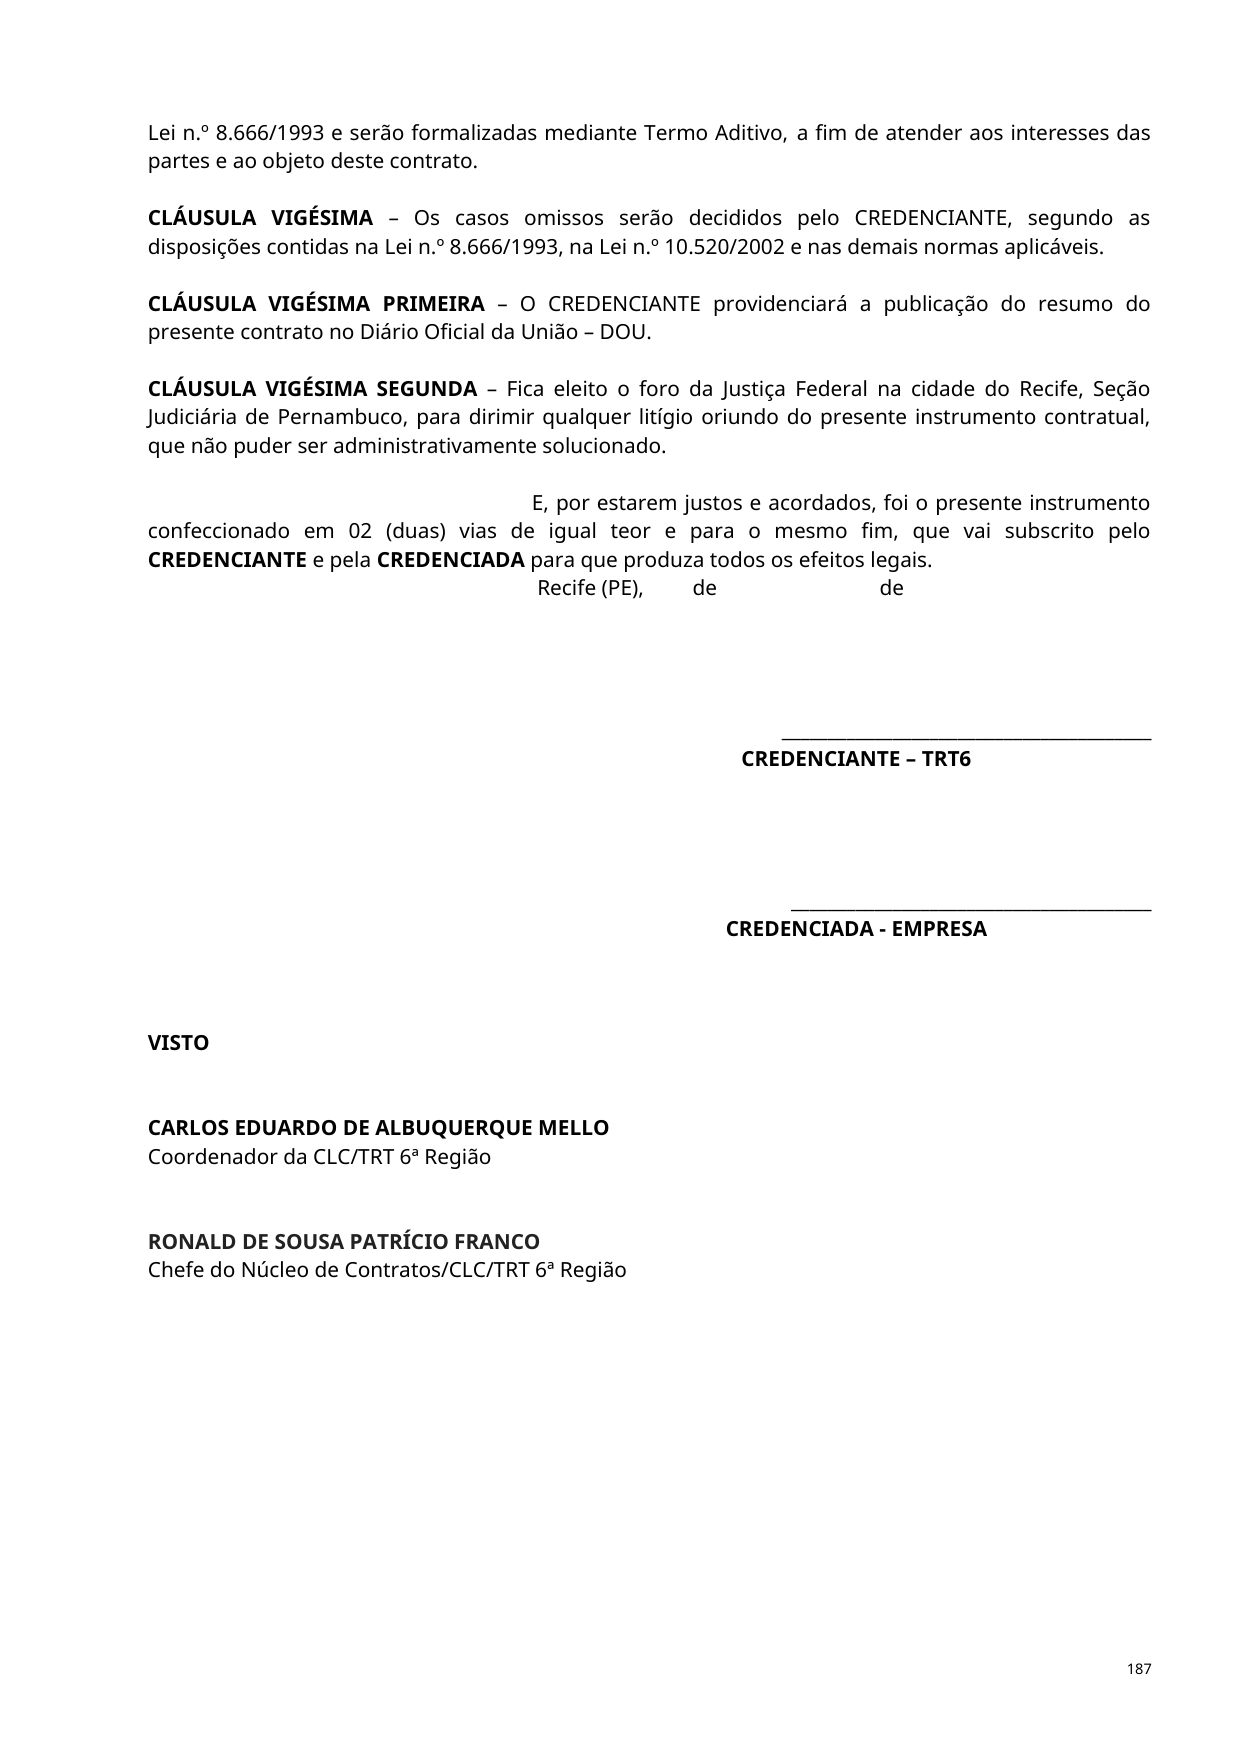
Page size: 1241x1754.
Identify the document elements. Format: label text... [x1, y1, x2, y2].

text RONALD DE SOUSA PATRÍCIO FRANCO [148, 1227, 1152, 1256]
text CLÁUSULA VIGÉSIMA – Os casos omissos serão decididos pelo CREDENCIANTE, segundo as disposições contidas na Lei n.º 8.666/1993, na Lei n.º 10.520/2002 e nas demais normas aplicáveis. [148, 203, 1152, 260]
text E, por estarem justos e acordados, foi o presente instrumento confeccionado em 02 (duas) vias de igual teor e para o mesmo fim, que vai subscrito pelo CREDENCIANTE e pela CREDENCIADA para que produza todos os efeitos legais. [148, 488, 1152, 573]
text CLÁUSULA VIGÉSIMA PRIMEIRA – O CREDENCIANTE providenciará a publicação do resumo do presente contrato no Diário Oficial da União – DOU. [148, 289, 1152, 346]
text ________________________________________ [148, 715, 1152, 744]
text CARLOS EDUARDO DE ALBUQUERQUE MELLO [148, 1113, 1033, 1142]
text VISTO [148, 1028, 1152, 1057]
text Coordenador da CLC/TRT 6ª Região [148, 1142, 1152, 1170]
text _______________________________________ [148, 886, 1152, 914]
text CLÁUSULA VIGÉSIMA SEGUNDA – Fica eleito o foro da Justiça Federal na cidade do Recife, Seção Judiciária de Pernambuco, para dirimir qualquer litígio oriundo do presente instrumento contratual, que não puder ser administrativamente solucionado. [148, 374, 1152, 459]
text CREDENCIADA - EMPRESA [148, 914, 1152, 943]
text CREDENCIANTE – TRT6 [148, 744, 1152, 772]
text Lei n.º 8.666/1993 e serão formalizadas mediante Termo Aditivo, a fim de atender aos interesses das partes e ao objeto deste contrato. [148, 118, 1152, 175]
text Chefe do Núcleo de Contratos/CLC/TRT 6ª Região [148, 1256, 1152, 1284]
text Recife (PE), de de [148, 573, 1152, 602]
